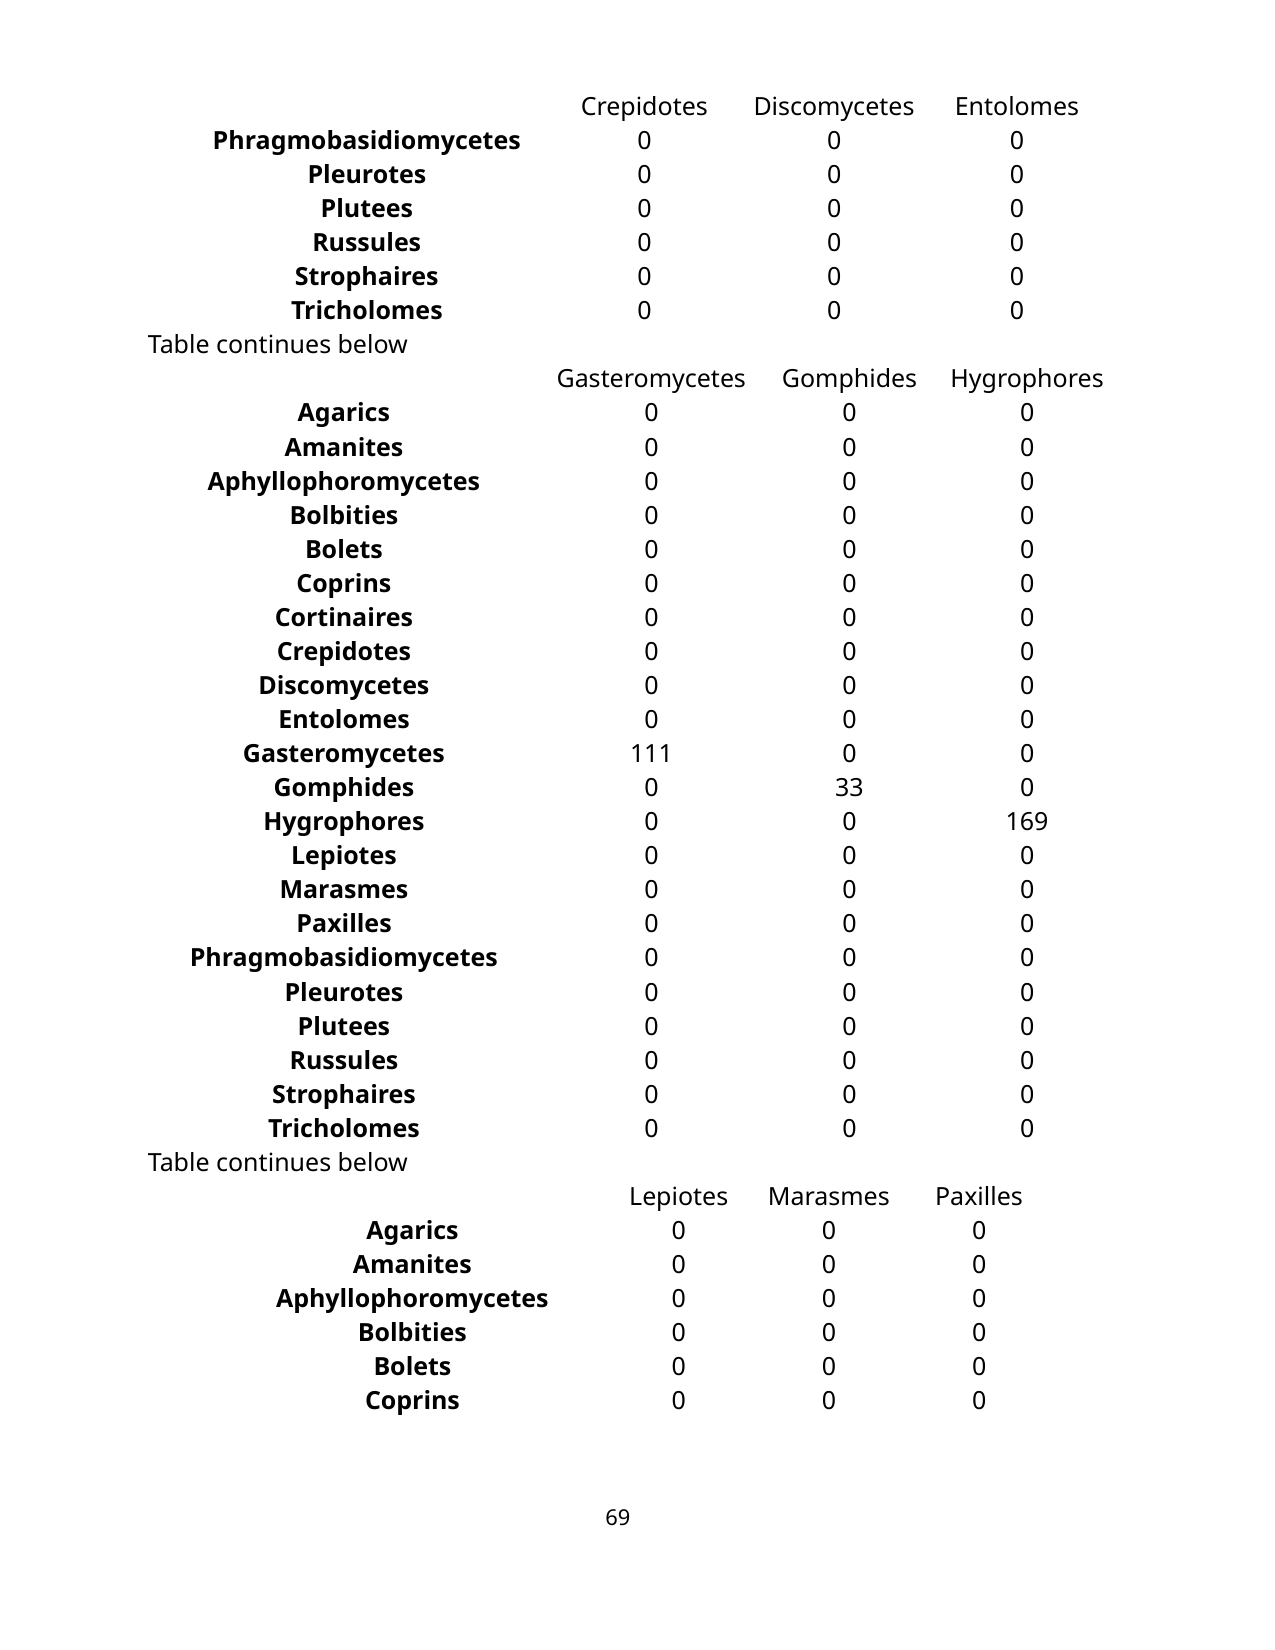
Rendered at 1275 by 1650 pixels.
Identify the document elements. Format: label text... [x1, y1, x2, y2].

table_cell 0 [603, 1383, 753, 1417]
table_cell 0 [931, 497, 1122, 531]
table_cell 0 [931, 906, 1122, 940]
table_cell Tricholomes [177, 293, 556, 327]
table_cell 0 [767, 804, 931, 838]
table_cell Cortinaires [153, 600, 535, 633]
table_cell Gomphides [153, 770, 535, 804]
table_cell 0 [535, 531, 767, 565]
table_cell 0 [732, 157, 935, 191]
table_cell Strophaires [153, 1076, 535, 1110]
table_cell Pleurotes [153, 974, 535, 1008]
table_cell 0 [767, 429, 931, 463]
table_cell 0 [931, 668, 1122, 702]
table_header Crepidotes [556, 89, 732, 123]
table_cell Bolbities [153, 497, 535, 531]
table_cell 0 [931, 736, 1122, 770]
table_cell 0 [535, 668, 767, 702]
table_cell Amanites [153, 429, 535, 463]
table_cell 0 [535, 1076, 767, 1110]
table_cell 0 [535, 1042, 767, 1076]
table_header [153, 361, 535, 395]
table_cell 0 [931, 1076, 1122, 1110]
table_cell 0 [535, 702, 767, 736]
table_cell Russules [153, 1042, 535, 1076]
table_cell 0 [767, 565, 931, 599]
table_cell 33 [767, 770, 931, 804]
table_cell 0 [904, 1349, 1054, 1383]
text Table continues below [148, 1144, 1127, 1178]
table_cell Strophaires [177, 259, 556, 293]
table_cell 0 [767, 940, 931, 974]
table_cell 0 [931, 565, 1122, 599]
table_cell 0 [935, 259, 1098, 293]
table_header Lepiotes [603, 1179, 753, 1213]
table_cell Tricholomes [153, 1110, 535, 1144]
table_cell 0 [535, 838, 767, 872]
table_cell 0 [904, 1281, 1054, 1315]
table_cell 0 [556, 293, 732, 327]
table_cell 0 [754, 1247, 904, 1281]
table_cell 0 [535, 395, 767, 429]
table_cell 0 [754, 1315, 904, 1349]
table_cell 0 [931, 838, 1122, 872]
table_cell 0 [931, 974, 1122, 1008]
table_cell 0 [767, 463, 931, 497]
table_cell 0 [603, 1315, 753, 1349]
table_cell 0 [556, 225, 732, 259]
table_cell 0 [904, 1383, 1054, 1417]
table_cell 0 [603, 1349, 753, 1383]
table_cell 0 [535, 1008, 767, 1042]
table_cell 0 [767, 838, 931, 872]
table_cell 0 [732, 123, 935, 157]
table_header Gasteromycetes [535, 361, 767, 395]
table_cell 0 [931, 600, 1122, 633]
table_cell 0 [767, 395, 931, 429]
table_cell Coprins [221, 1383, 603, 1417]
table_cell 0 [935, 191, 1098, 225]
table_cell 169 [931, 804, 1122, 838]
table_cell Hygrophores [153, 804, 535, 838]
table_cell 0 [535, 1110, 767, 1144]
table_header [177, 89, 556, 123]
table_cell Aphyllophoromycetes [153, 463, 535, 497]
table_cell 0 [754, 1383, 904, 1417]
table_cell 0 [754, 1349, 904, 1383]
table_cell 0 [535, 872, 767, 906]
table_cell 0 [767, 1076, 931, 1110]
table_cell Pleurotes [177, 157, 556, 191]
table_cell Agarics [153, 395, 535, 429]
table_cell 0 [535, 940, 767, 974]
table_cell Paxilles [153, 906, 535, 940]
table_cell 0 [556, 157, 732, 191]
table_header Hygrophores [931, 361, 1122, 395]
table_header Discomycetes [732, 89, 935, 123]
table_cell 0 [931, 1110, 1122, 1144]
table_cell 0 [931, 770, 1122, 804]
table_header Paxilles [904, 1179, 1054, 1213]
table_cell 0 [732, 191, 935, 225]
table_cell 0 [931, 1008, 1122, 1042]
table_cell 0 [767, 1042, 931, 1076]
table_cell 0 [535, 429, 767, 463]
table_cell 0 [535, 463, 767, 497]
table_cell 0 [535, 600, 767, 633]
table_cell 0 [767, 702, 931, 736]
table_cell Bolets [221, 1349, 603, 1383]
table_header Entolomes [935, 89, 1098, 123]
table_cell Amanites [221, 1247, 603, 1281]
table_cell 0 [767, 600, 931, 633]
table_cell 0 [535, 974, 767, 1008]
table_cell Phragmobasidiomycetes [153, 940, 535, 974]
table_cell 0 [603, 1213, 753, 1247]
table_cell 0 [535, 906, 767, 940]
table_cell Marasmes [153, 872, 535, 906]
table_cell 0 [935, 225, 1098, 259]
table_cell Russules [177, 225, 556, 259]
table_cell 111 [535, 736, 767, 770]
table_cell 0 [535, 804, 767, 838]
table_cell 0 [935, 123, 1098, 157]
table_cell 0 [931, 463, 1122, 497]
table_cell Crepidotes [153, 634, 535, 668]
table_cell 0 [535, 565, 767, 599]
table_cell Gasteromycetes [153, 736, 535, 770]
table_cell Agarics [221, 1213, 603, 1247]
table_cell 0 [904, 1247, 1054, 1281]
table_cell 0 [931, 531, 1122, 565]
table_cell Coprins [153, 565, 535, 599]
table_cell 0 [931, 940, 1122, 974]
table_cell 0 [754, 1213, 904, 1247]
table_cell 0 [556, 123, 732, 157]
table_cell 0 [535, 497, 767, 531]
table_cell 0 [931, 872, 1122, 906]
table_cell Lepiotes [153, 838, 535, 872]
table_cell 0 [767, 1008, 931, 1042]
table_cell 0 [767, 1110, 931, 1144]
table_cell 0 [767, 906, 931, 940]
table_cell 0 [767, 634, 931, 668]
table_cell 0 [931, 702, 1122, 736]
table_header Marasmes [754, 1179, 904, 1213]
table_cell 0 [754, 1281, 904, 1315]
table_cell Aphyllophoromycetes [221, 1281, 603, 1315]
table_cell 0 [767, 872, 931, 906]
table_cell 0 [603, 1247, 753, 1281]
table_cell 0 [535, 770, 767, 804]
table_cell Discomycetes [153, 668, 535, 702]
table_cell 0 [603, 1281, 753, 1315]
table_cell 0 [904, 1213, 1054, 1247]
table_cell Entolomes [153, 702, 535, 736]
table_cell 0 [767, 531, 931, 565]
table_cell 0 [767, 668, 931, 702]
table_cell 0 [931, 395, 1122, 429]
table_cell 0 [535, 634, 767, 668]
table_cell 0 [767, 974, 931, 1008]
table_cell Phragmobasidiomycetes [177, 123, 556, 157]
table_cell Plutees [153, 1008, 535, 1042]
table_cell 0 [767, 736, 931, 770]
table_cell 0 [904, 1315, 1054, 1349]
table_cell 0 [931, 429, 1122, 463]
table_header [221, 1179, 603, 1213]
table_header Gomphides [767, 361, 931, 395]
table_cell 0 [732, 259, 935, 293]
table_cell 0 [935, 293, 1098, 327]
table_cell 0 [767, 497, 931, 531]
table_cell 0 [556, 259, 732, 293]
table_cell Plutees [177, 191, 556, 225]
table_cell 0 [935, 157, 1098, 191]
text Table continues below [148, 327, 1127, 361]
table_cell 0 [931, 1042, 1122, 1076]
table_cell 0 [556, 191, 732, 225]
table_cell 0 [732, 293, 935, 327]
table_cell 0 [931, 634, 1122, 668]
table_cell Bolbities [221, 1315, 603, 1349]
table_cell Bolets [153, 531, 535, 565]
table_cell 0 [732, 225, 935, 259]
